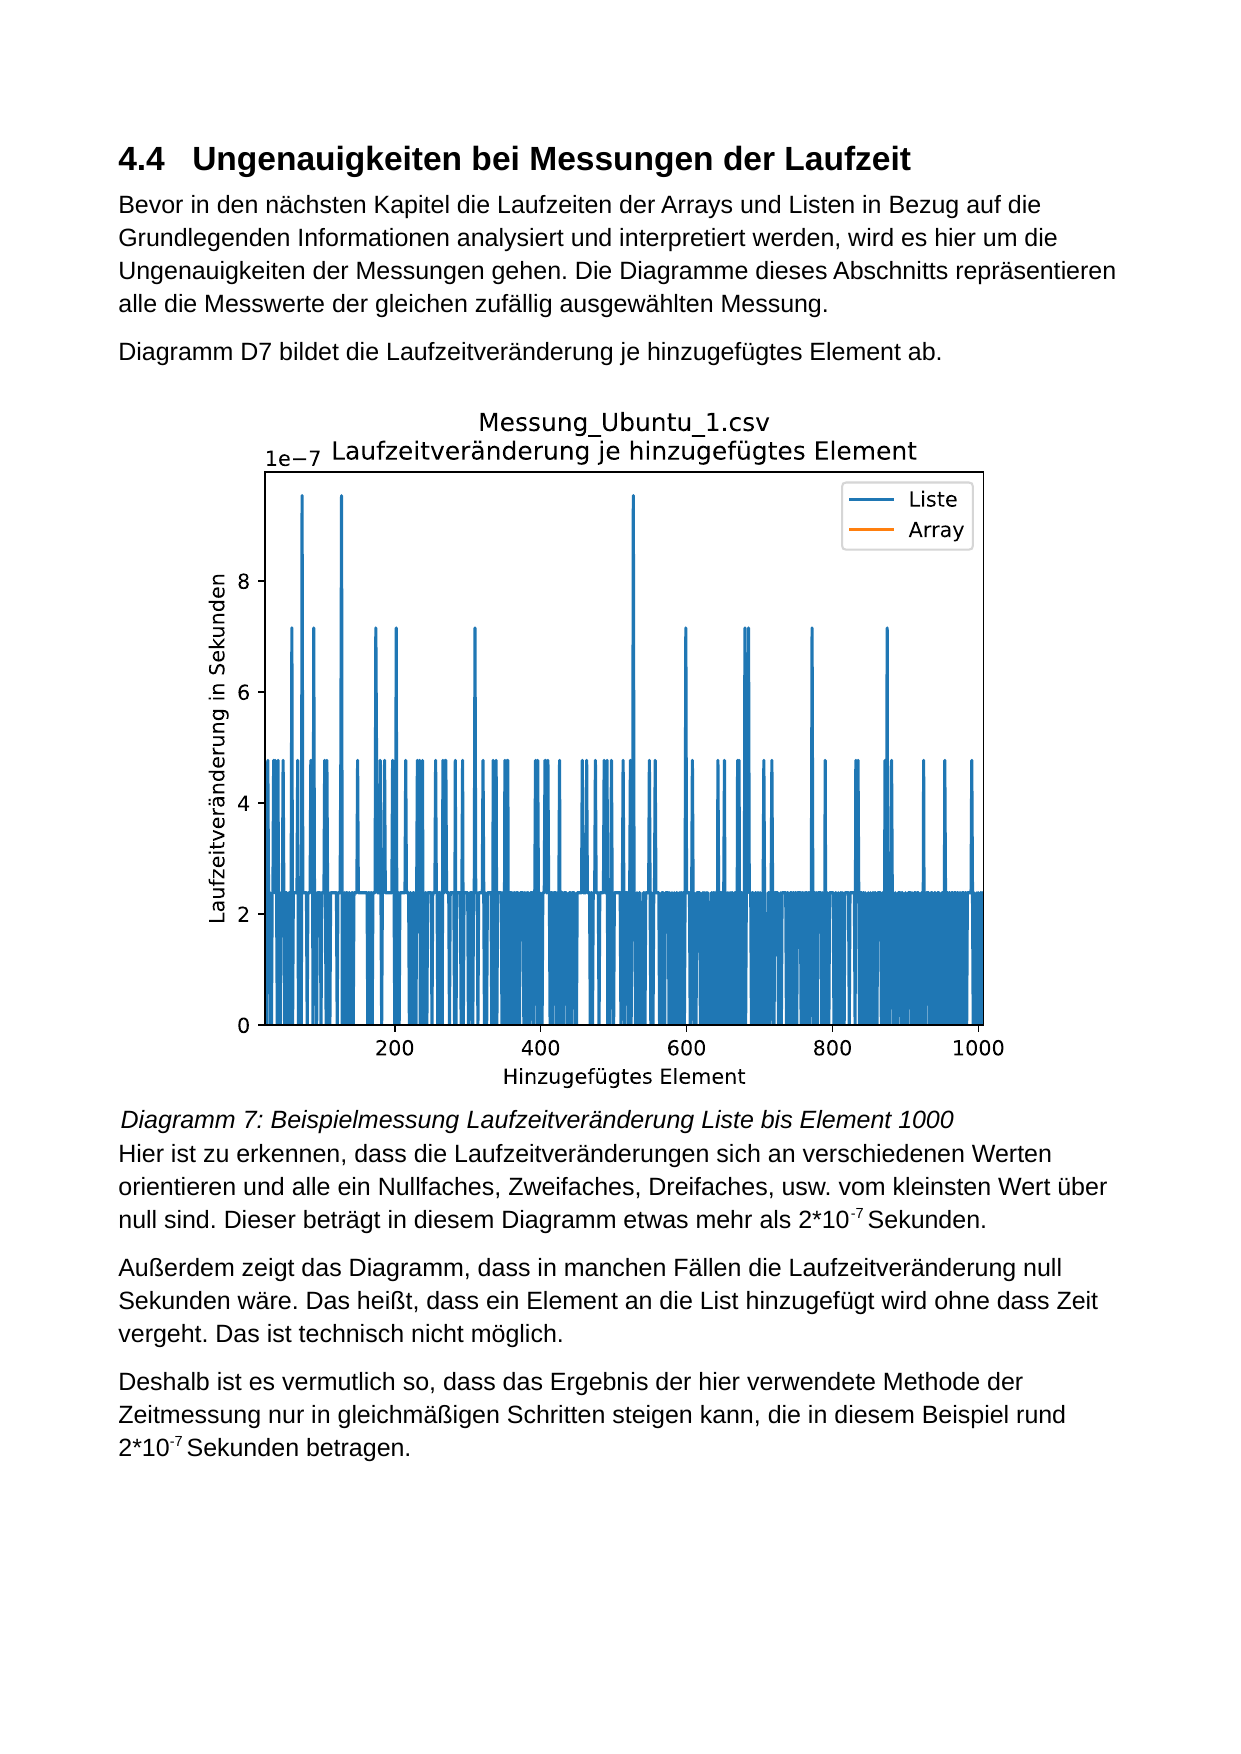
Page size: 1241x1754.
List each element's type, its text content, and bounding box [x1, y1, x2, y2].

text Diagramm D7 bildet die Laufzeitveränderung je hinzugefügtes Element ab. [118, 337, 1122, 366]
subtitle 4.4 Ungenauigkeiten bei Messungen der Laufzeit [118, 139, 1122, 178]
text Deshalb ist es vermutlich so, dass das Ergebnis der hier verwendete Methode der Zeitmessung nur in gleichmäßigen Schritten steigen kann, die in diesem Beispiel rund 2*10-7 Sekunden betragen. [118, 1367, 1122, 1461]
text Außerdem zeigt das Diagramm, dass in manchen Fällen die Laufzeitveränderung null Sekunden wäre. Das heißt, dass ein Element an die List hinzugefügt wird ohne dass Zeit vergeht. Das ist technisch nicht möglich. [118, 1253, 1122, 1348]
text Hier ist zu erkennen, dass die Laufzeitveränderungen sich an verschiedenen Werten orientieren und alle ein Nullfaches, Zweifaches, Dreifaches, usw. vom kleinsten Wert über null sind. Dieser beträgt in diesem Diagramm etwas mehr als 2*10-7 Sekunden. [118, 384, 1122, 1234]
text Bevor in den nächsten Kapitel die Laufzeiten der Arrays und Listen in Bezug auf die Grundlegenden Informationen analysiert und interpretiert werden, wird es hier um die Ungenauigkeiten der Messungen gehen. Die Diagramme dieses Abschnitts repräsentieren alle die Messwerte der gleichen zufällig ausgewählten Messung. [118, 190, 1122, 318]
text Diagramm 7: Beispielmessung Laufzeitveränderung Liste bis Element 1000 [120, 398, 1080, 1133]
